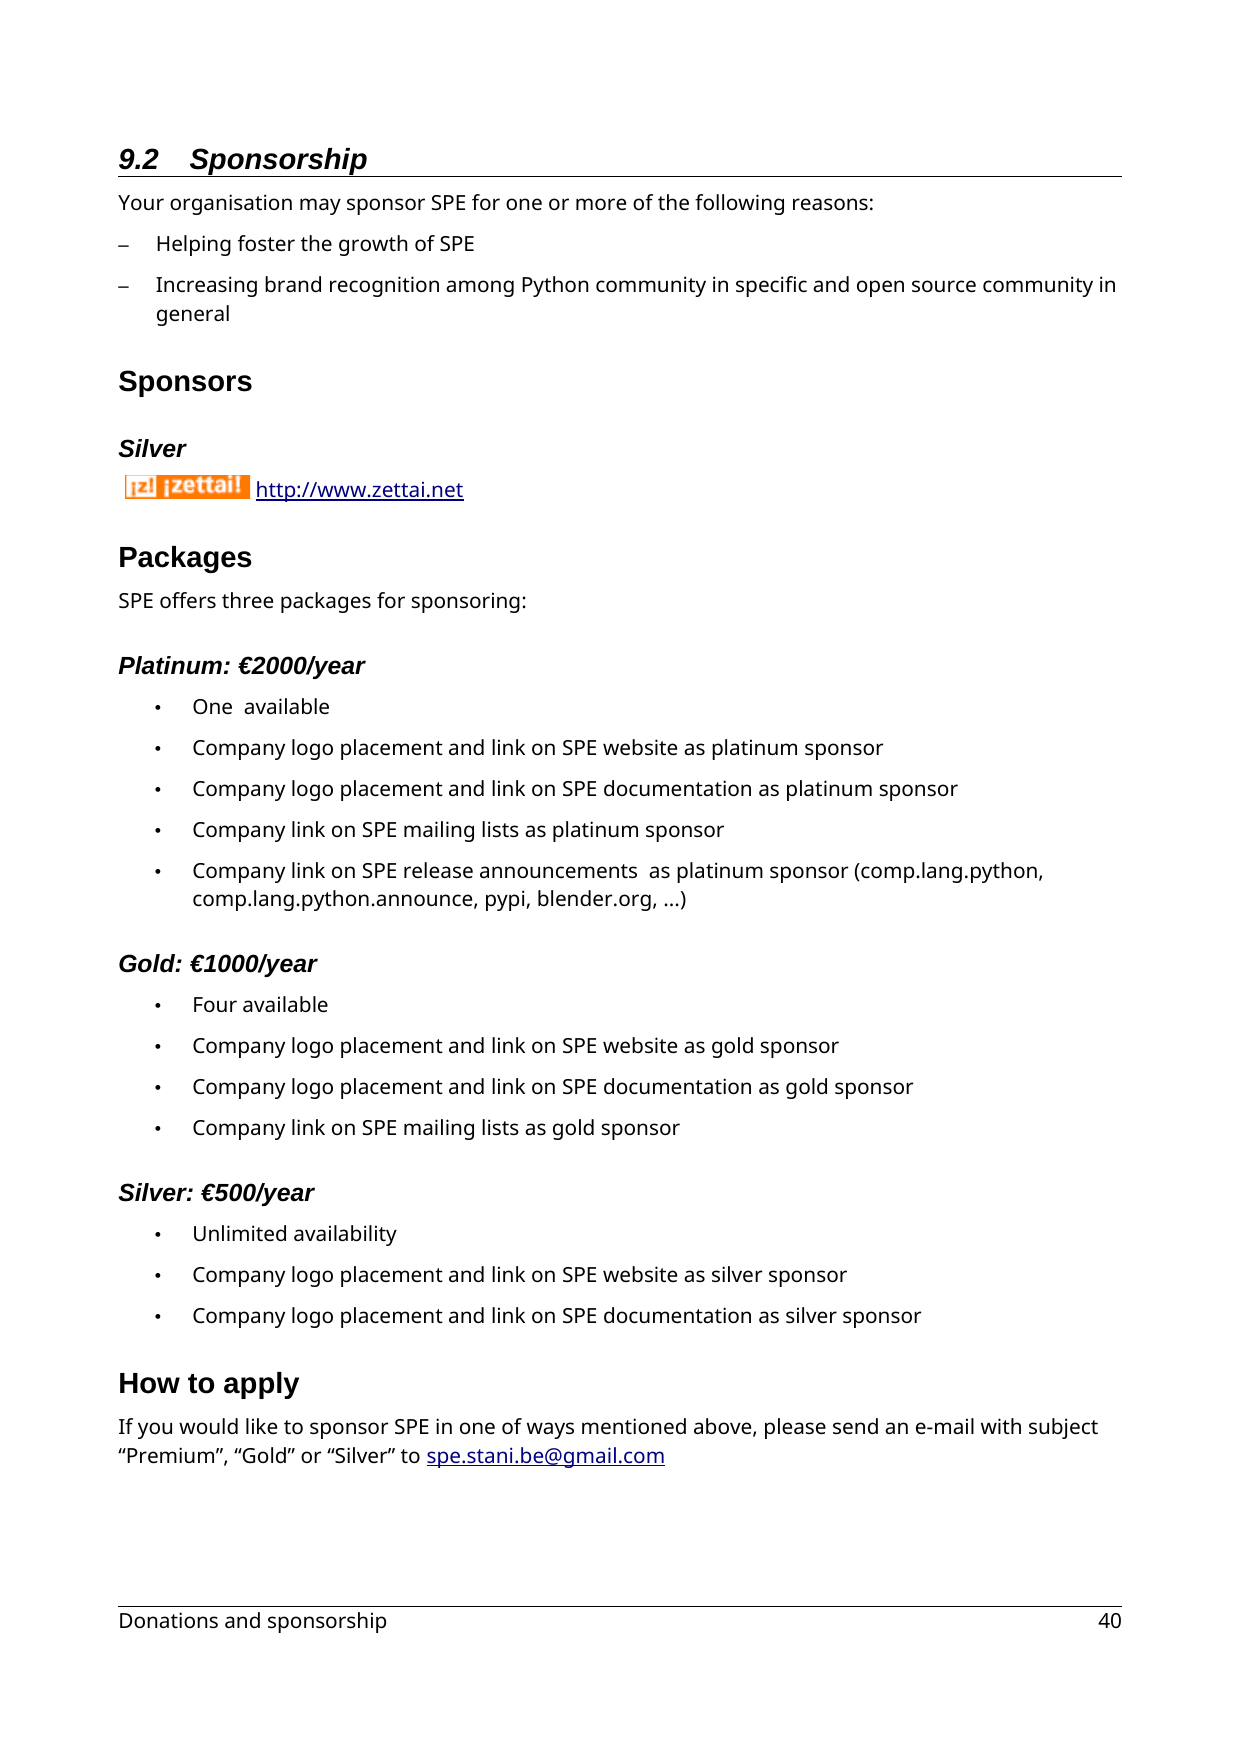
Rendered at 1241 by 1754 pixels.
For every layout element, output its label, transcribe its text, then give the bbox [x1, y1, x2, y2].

subtitle Silver: €500/year [118, 1179, 1122, 1207]
list One available [154, 692, 1122, 721]
subtitle Sponsors [118, 364, 1122, 397]
list Unlimited availability [154, 1219, 1122, 1248]
text If you would like to sponsor SPE in one of ways mentioned above, please send an e-mail with subject “Premium”, “Gold” or “Silver” to spe.stani.be@gmail.com [118, 1412, 1122, 1469]
subtitle Platinum: €2000/year [118, 652, 1122, 679]
list Company logo placement and link on SPE documentation as silver sponsor [154, 1301, 1122, 1330]
list Company link on SPE mailing lists as gold sponsor [154, 1113, 1122, 1142]
list Company logo placement and link on SPE website as silver sponsor [154, 1260, 1122, 1289]
list Increasing brand recognition among Python community in specific and open source community in general [118, 270, 1122, 327]
list Helping foster the growth of SPE [118, 229, 1122, 258]
list Company link on SPE release announcements as platinum sponsor (comp.lang.python, comp.lang.python.announce, pypi, blender.org, ...) [154, 856, 1122, 913]
subtitle Silver [118, 435, 1122, 462]
list Company logo placement and link on SPE documentation as gold sponsor [154, 1072, 1122, 1101]
subtitle How to apply [118, 1367, 1122, 1400]
list Company logo placement and link on SPE documentation as platinum sponsor [154, 774, 1122, 802]
subtitle Gold: €1000/year [118, 950, 1122, 978]
list Four available [154, 990, 1122, 1019]
list Company link on SPE mailing lists as platinum sponsor [154, 815, 1122, 843]
picture [125, 475, 251, 499]
text SPE offers three packages for sponsoring: [118, 586, 1122, 614]
text http://www.zettai.net [118, 475, 1122, 503]
list Company logo placement and link on SPE website as gold sponsor [154, 1031, 1122, 1060]
subtitle Packages [118, 541, 1122, 573]
subtitle Sponsorship [118, 143, 1122, 176]
text Your organisation may sponsor SPE for one or more of the following reasons: [118, 188, 1122, 217]
list Company logo placement and link on SPE website as platinum sponsor [154, 733, 1122, 761]
